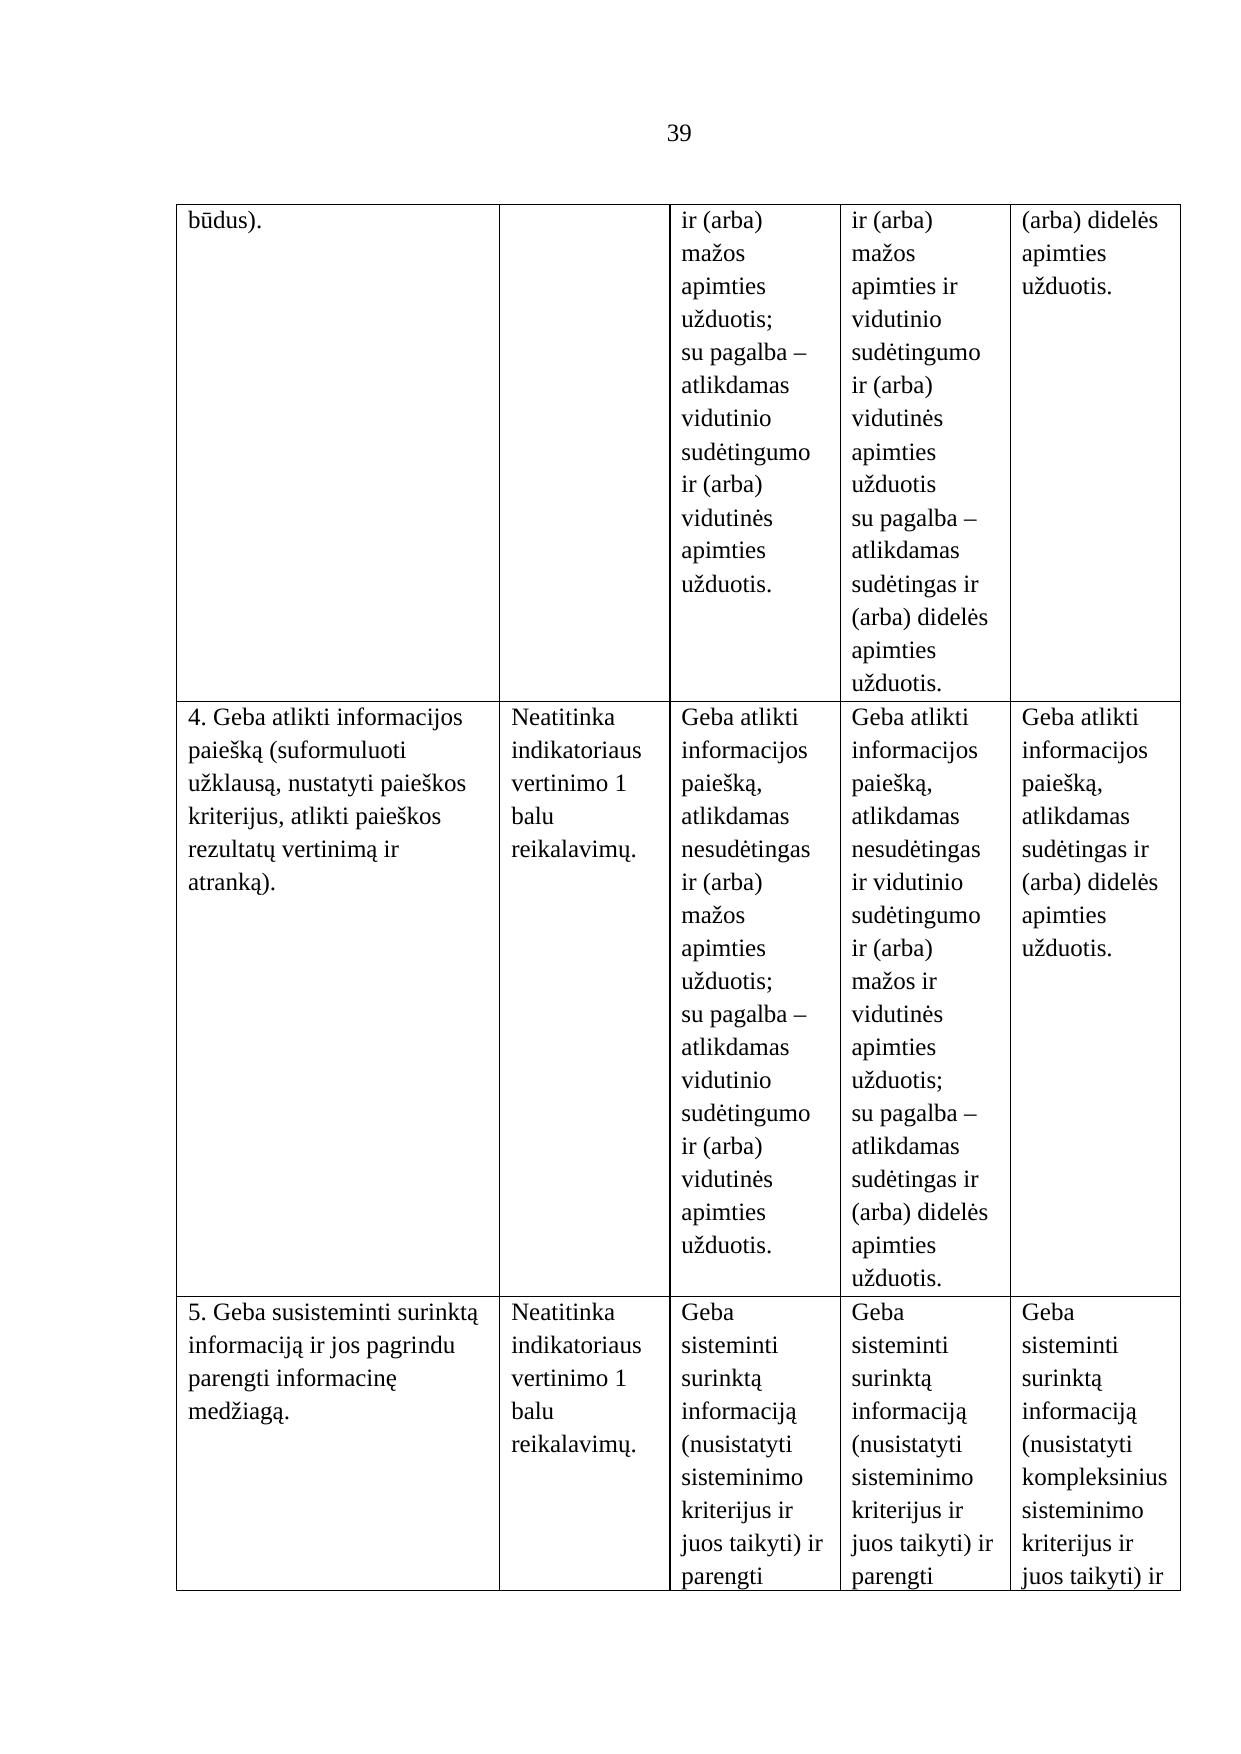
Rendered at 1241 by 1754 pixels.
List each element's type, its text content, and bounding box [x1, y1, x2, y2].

table_cell Neatitinka indikatoriaus vertinimo 1 balu reikalavimų. [500, 702, 669, 1296]
table_cell [500, 205, 669, 701]
table_cell Geba sisteminti surinktą informaciją (nusistatyti sisteminimo kriterijus ir juos taikyti) ir parengti [671, 1297, 840, 1590]
table_cell Geba atlikti informacijos paiešką, atlikdamas nesudėtingas ir vidutinio sudėtingumo ir (arba) mažos ir vidutinės apimties užduotis; su pagalba – atlikdamas sudėtingas ir (arba) didelės apimties užduotis. [841, 702, 1010, 1296]
table_cell Geba sisteminti surinktą informaciją (nusistatyti sisteminimo kriterijus ir juos taikyti) ir parengti [841, 1297, 1010, 1590]
table_cell 5. Geba susisteminti surinktą informaciją ir jos pagrindu parengti informacinę medžiagą. [177, 1297, 499, 1590]
table_cell Geba atlikti informacijos paiešką, atlikdamas sudėtingas ir (arba) didelės apimties užduotis. [1011, 702, 1180, 1296]
table_cell Geba sisteminti surinktą informaciją (nusistatyti kompleksinius sisteminimo kriterijus ir juos taikyti) ir [1011, 1297, 1180, 1590]
table_cell (arba) didelės apimties užduotis. [1011, 205, 1180, 701]
table_cell ir (arba) mažos apimties užduotis; su pagalba – atlikdamas vidutinio sudėtingumo ir (arba) vidutinės apimties užduotis. [671, 205, 840, 701]
table_cell Neatitinka indikatoriaus vertinimo 1 balu reikalavimų. [500, 1297, 669, 1590]
table_cell 4. Geba atlikti informacijos paiešką (suformuluoti užklausą, nustatyti paieškos kriterijus, atlikti paieškos rezultatų vertinimą ir atranką). [177, 702, 499, 1296]
table_cell ir (arba) mažos apimties ir vidutinio sudėtingumo ir (arba) vidutinės apimties užduotis su pagalba – atlikdamas sudėtingas ir (arba) didelės apimties užduotis. [841, 205, 1010, 701]
table_cell būdus). [177, 205, 499, 701]
table_cell Geba atlikti informacijos paiešką, atlikdamas nesudėtingas ir (arba) mažos apimties užduotis; su pagalba – atlikdamas vidutinio sudėtingumo ir (arba) vidutinės apimties užduotis. [671, 702, 840, 1296]
